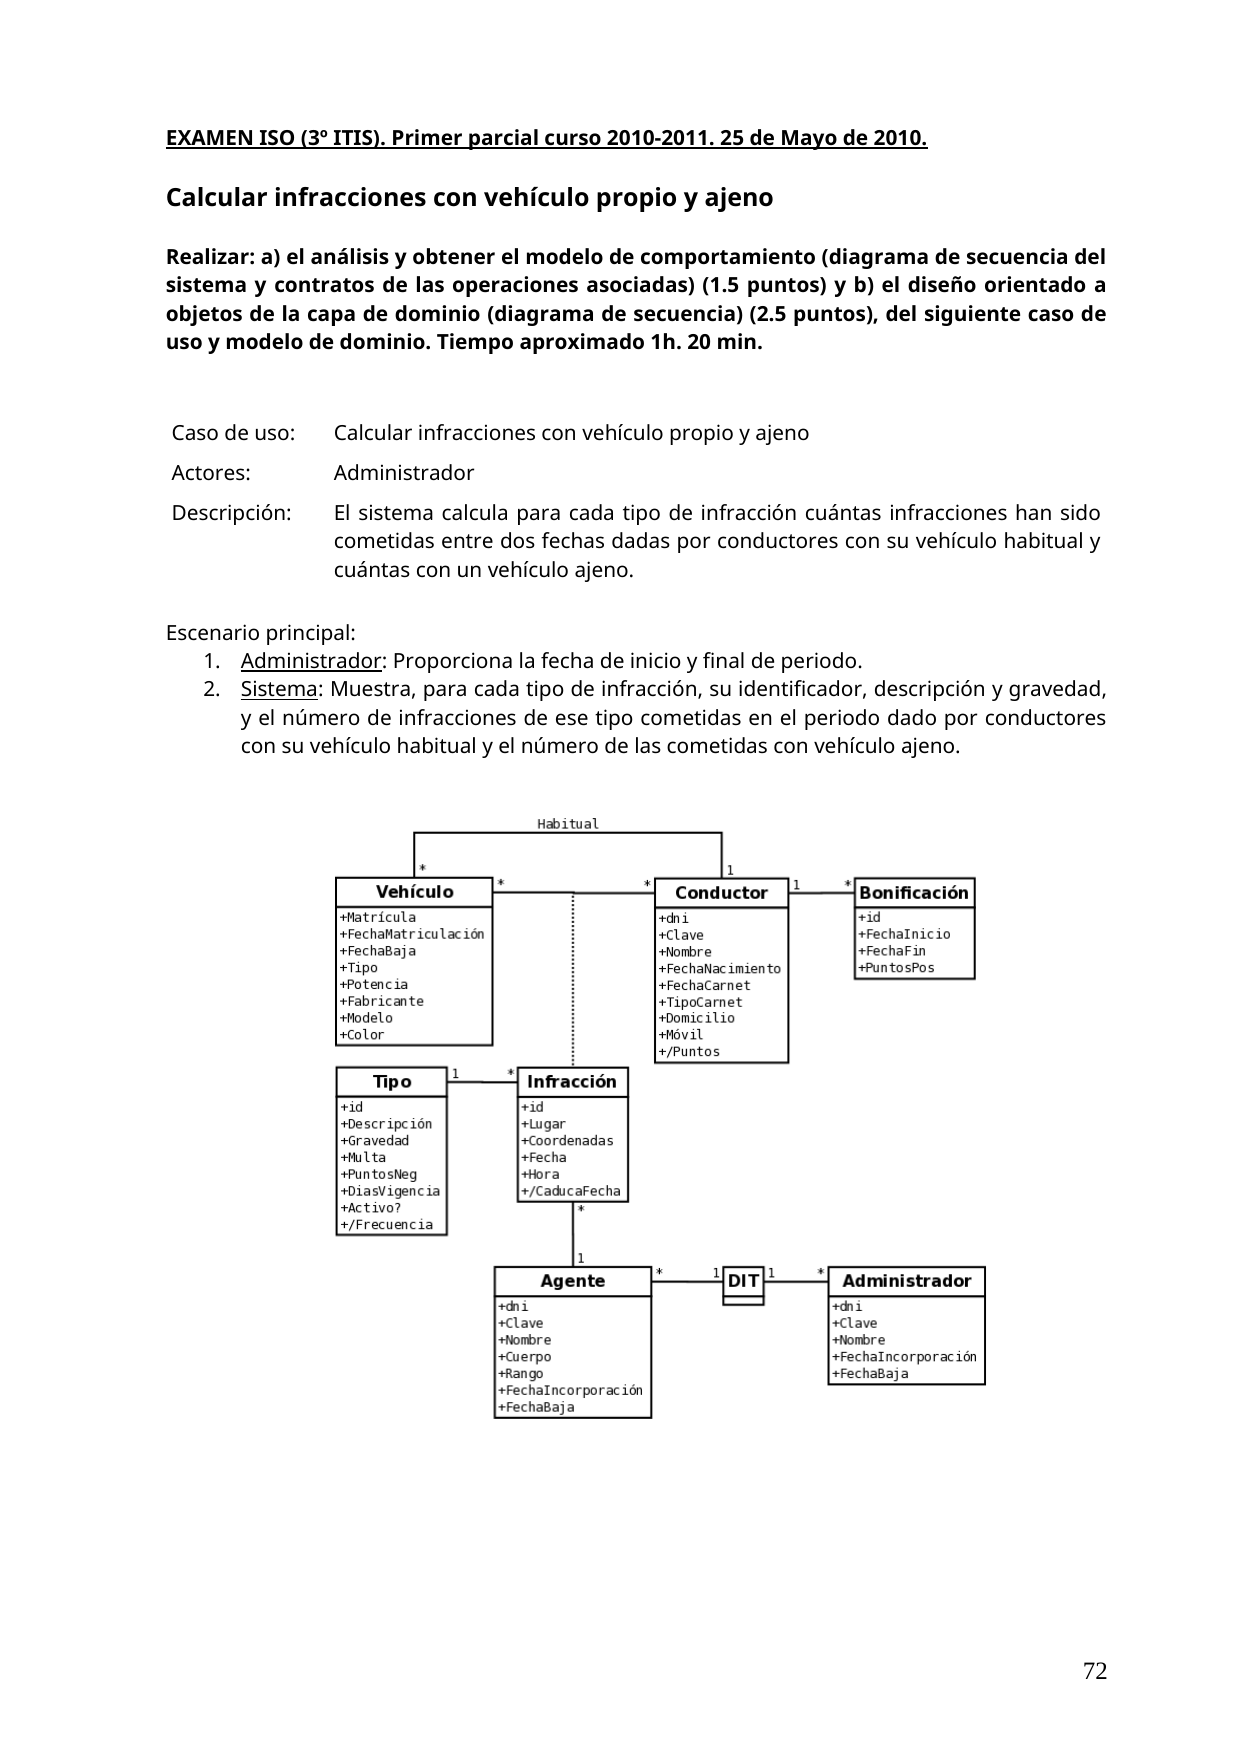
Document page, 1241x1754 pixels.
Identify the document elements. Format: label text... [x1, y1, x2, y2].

table_cell Administrador [328, 453, 1108, 492]
list Administrador: Proporciona la fecha de inicio y final de periodo. [203, 646, 1108, 674]
text EXAMEN ISO (3º ITIS). Primer parcial curso 2010-2011. 25 de Mayo de 2010. [166, 123, 1108, 152]
table_cell Descripción: [166, 493, 328, 589]
text Realizar: a) el análisis y obtener el modelo de comportamiento (diagrama de secuencia del sistema y contratos de las operaciones asociadas) (1.5 puntos) y b) el diseño orientado a objetos de la capa de dominio (diagrama de secuencia) (2.5 puntos), del siguiente caso de uso y modelo de dominio. Tiempo aproximado 1h. 20 min. [166, 242, 1108, 356]
table_header Calcular infracciones con vehículo propio y ajeno [328, 413, 1108, 452]
list Sistema: Muestra, para cada tipo de infracción, su identificador, descripción y gravedad, y el número de infracciones de ese tipo cometidas en el periodo dado por conductores con su vehículo habitual y el número de las cometidas con vehículo ajeno. [203, 674, 1108, 760]
text Escenario principal: [166, 618, 1108, 646]
table_cell Actores: [166, 453, 328, 492]
picture [335, 816, 987, 1419]
subtitle Calcular infracciones con vehículo propio y ajeno [166, 179, 1108, 213]
table_header Caso de uso: [166, 413, 328, 452]
table_cell El sistema calcula para cada tipo de infracción cuántas infracciones han sido cometidas entre dos fechas dadas por conductores con su vehículo habitual y cuántas con un vehículo ajeno. [328, 493, 1108, 589]
